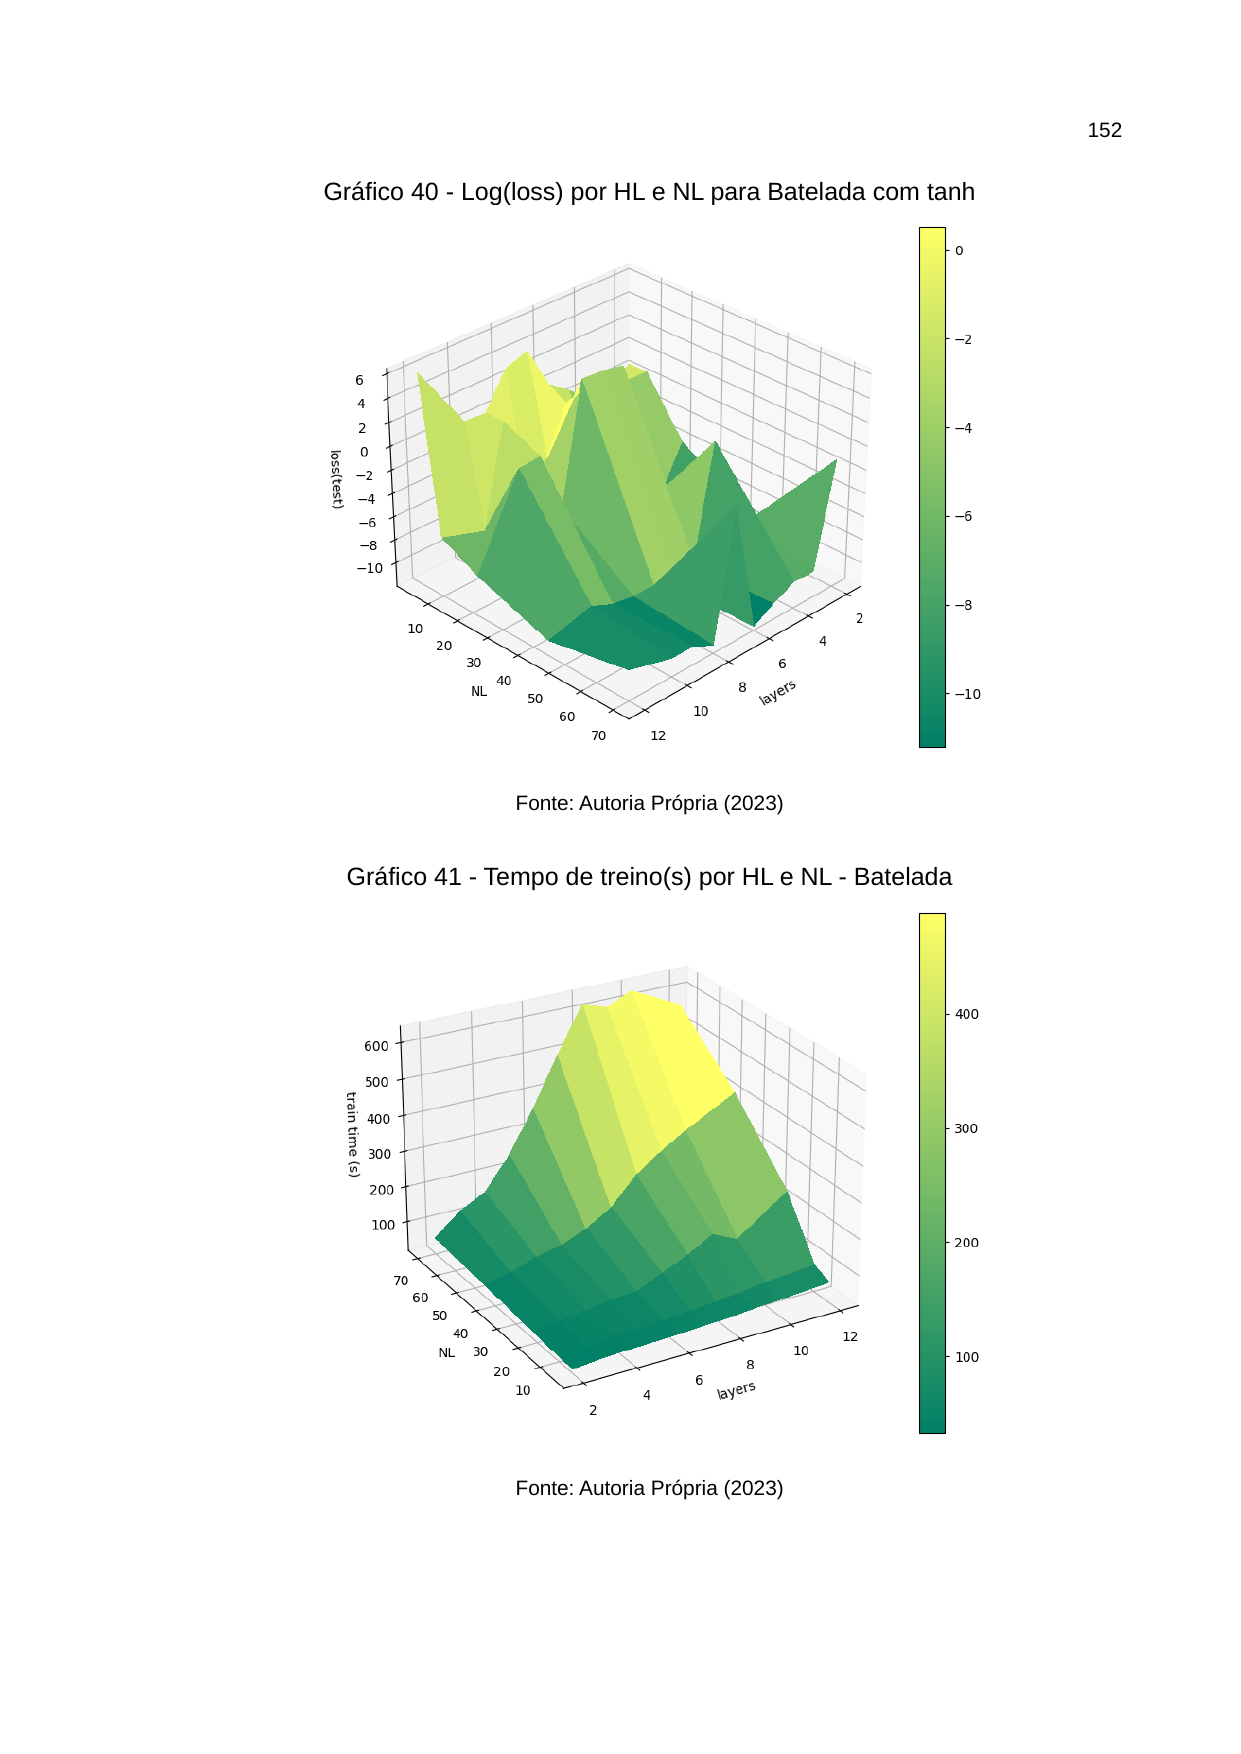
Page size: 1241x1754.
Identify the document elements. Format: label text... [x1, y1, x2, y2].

picture [271, 205, 1028, 762]
text Fonte: Autoria Própria (2023) [177, 862, 1122, 1500]
text Fonte: Autoria Própria (2023) [177, 790, 1122, 814]
text Gráfico 41 - Tempo de treino(s) por HL e NL - Batelada [272, 862, 1028, 891]
text Gráfico 40 - Log(loss) por HL e NL para Batelada com tanh [272, 177, 1028, 205]
picture [271, 891, 1028, 1448]
